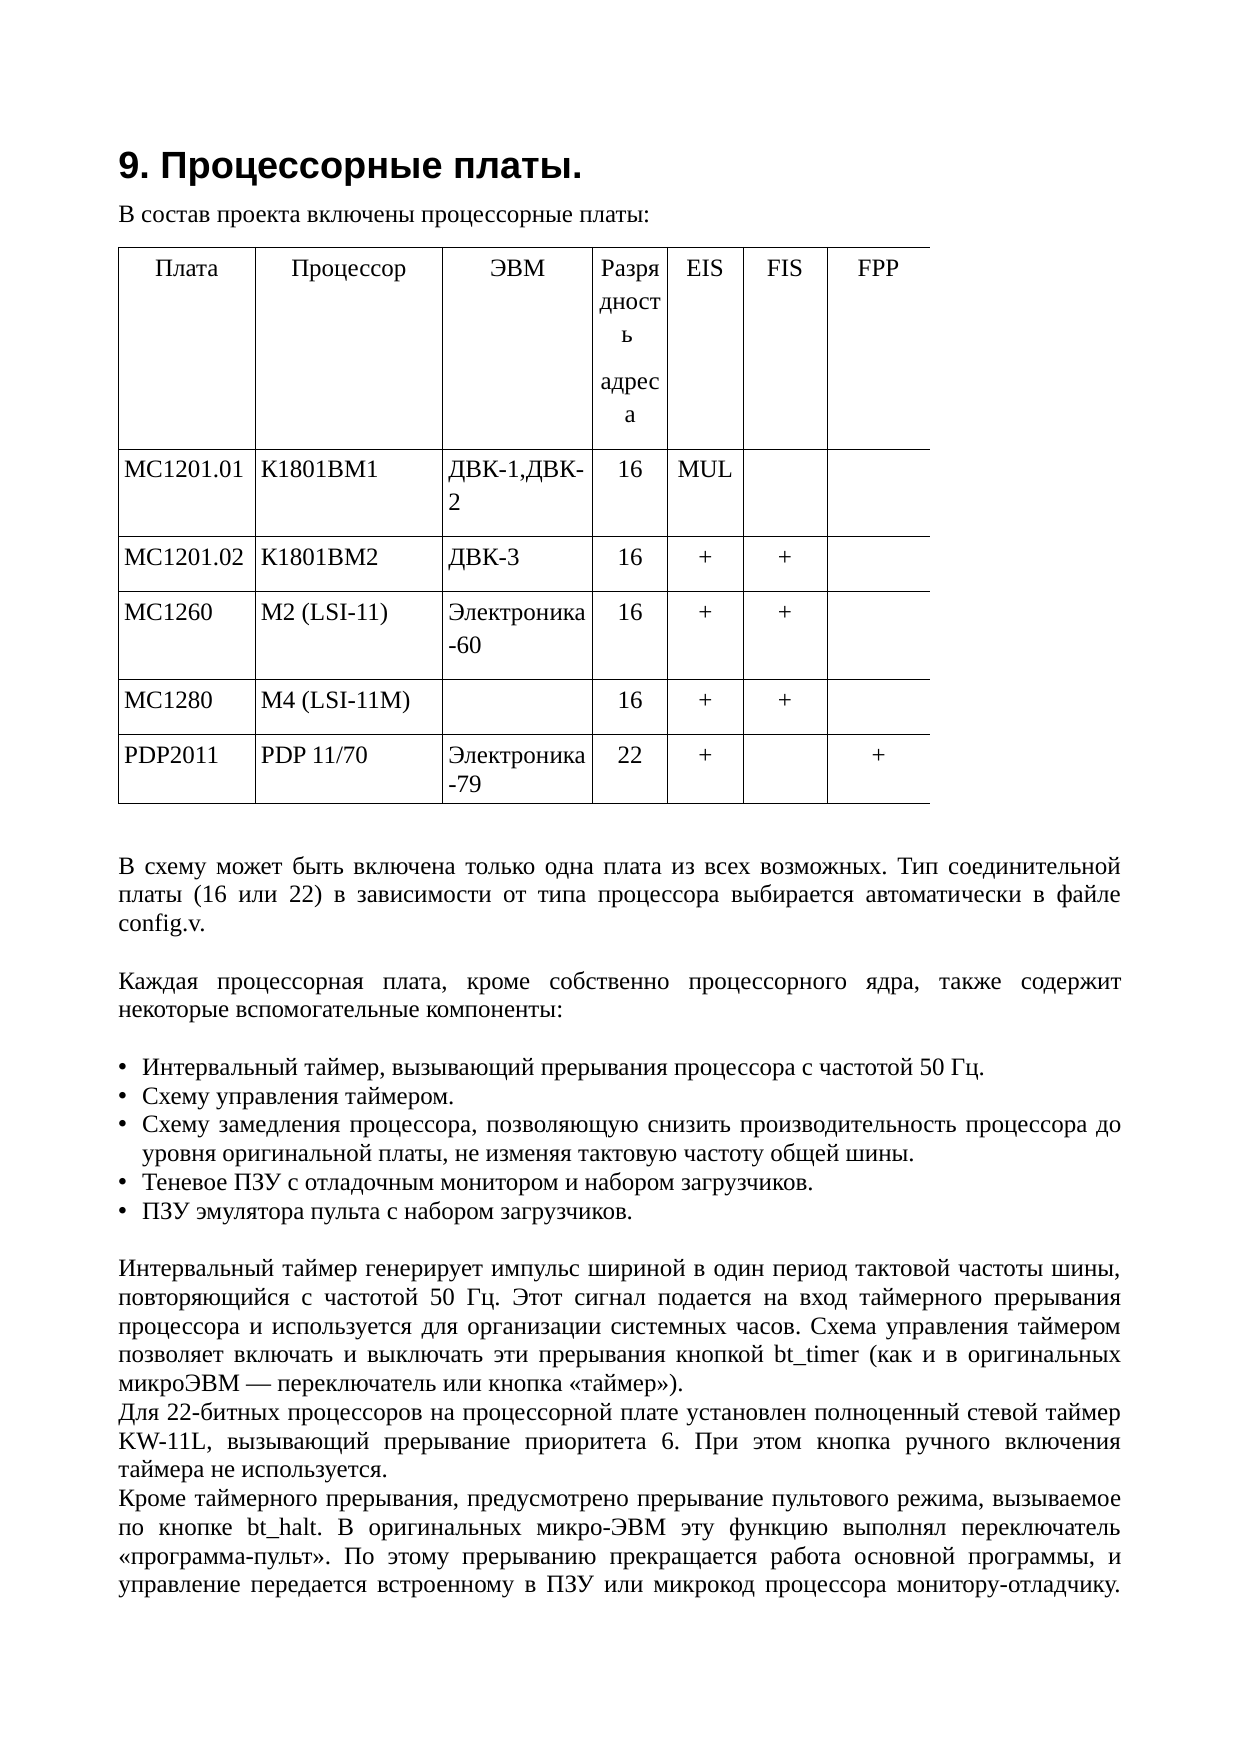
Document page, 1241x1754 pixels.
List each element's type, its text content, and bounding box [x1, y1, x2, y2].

table_cell + [744, 537, 827, 591]
table_cell 16 [593, 592, 667, 679]
table_header FPP [828, 248, 930, 448]
table_cell Электроника-60 [443, 592, 592, 679]
table_cell Электроника-79 [443, 735, 592, 803]
table_cell МС1280 [119, 680, 255, 734]
table_cell МС1260 [119, 592, 255, 679]
table_cell + [668, 735, 743, 803]
table_cell [828, 680, 930, 734]
table_cell 16 [593, 537, 667, 591]
table_cell + [744, 592, 827, 679]
table_cell К1801ВМ2 [256, 537, 442, 591]
table_cell [744, 450, 827, 536]
table_cell + [828, 735, 930, 803]
text Интервальный таймер генерирует импульс шириной в один период тактовой частоты шины, повторяющийся с частотой 50 Гц. Этот сигнал подается на вход таймерного прерывания процессора и используется для организации системных часов. Схема управления таймером позволяет включать и выключать эти прерывания кнопкой bt_timer (как и в оригинальных микроЭВМ — переключатель или кнопка «таймер»). [118, 1253, 1122, 1397]
table_header Разрядность адреса [593, 248, 667, 448]
list ПЗУ эмулятора пульта с набором загрузчиков. [118, 1196, 1122, 1224]
table_header ЭВМ [443, 248, 592, 448]
table_cell + [744, 680, 827, 734]
table_cell 16 [593, 680, 667, 734]
list Схему управления таймером. [118, 1081, 1122, 1109]
table_cell [828, 592, 930, 679]
table_cell [443, 680, 592, 734]
table_header EIS [668, 248, 743, 448]
text В схему может быть включена только одна плата из всех возможных. Тип соединительной платы (16 или 22) в зависимости от типа процессора выбирается автоматически в файле config.v. [118, 851, 1122, 937]
table_header Процессор [256, 248, 442, 448]
table_cell + [668, 680, 743, 734]
table_cell PDP2011 [119, 735, 255, 803]
table_cell 16 [593, 450, 667, 536]
table_cell М4 (LSI-11M) [256, 680, 442, 734]
table_cell PDP 11/70 [256, 735, 442, 803]
table_cell М2 (LSI-11) [256, 592, 442, 679]
table_cell МС1201.01 [119, 450, 255, 536]
text В состав проекта включены процессорные платы: [118, 199, 1122, 228]
table_cell К1801ВМ1 [256, 450, 442, 536]
table_cell МС1201.02 [119, 537, 255, 591]
text Кроме таймерного прерывания, предусмотрено прерывание пультового режима, вызываемое по кнопке bt_halt. В оригинальных микро-ЭВМ эту функцию выполнял переключатель «программа-пульт». По этому прерыванию прекращается работа основной программы, и управление передается встроенному в ПЗУ или микрокод процессора монитору-отладчику. [118, 1483, 1122, 1598]
table_cell MUL [668, 450, 743, 536]
table_cell [828, 450, 930, 536]
table_cell + [668, 592, 743, 679]
table_header FIS [744, 248, 827, 448]
table_cell [744, 735, 827, 803]
table_header Плата [119, 248, 255, 448]
table_cell 22 [593, 735, 667, 803]
table_cell + [668, 537, 743, 591]
text Для 22-битных процессоров на процессорной плате установлен полноценный стевой таймер KW-11L, вызывающий прерывание приоритета 6. При этом кнопка ручного включения таймера не используется. [118, 1397, 1122, 1483]
table_cell ДВК-3 [443, 537, 592, 591]
list Интервальный таймер, вызывающий прерывания процессора с частотой 50 Гц. [118, 1052, 1122, 1081]
text Каждая процессорная плата, кроме собственно процессорного ядра, также содержит некоторые вспомогательные компоненты: [118, 966, 1122, 1023]
subtitle 9. Процессорные платы. [118, 143, 1122, 187]
table_cell [828, 537, 930, 591]
table_cell ДВК-1,ДВК-2 [443, 450, 592, 536]
list Теневое ПЗУ с отладочным монитором и набором загрузчиков. [118, 1167, 1122, 1196]
list Схему замедления процессора, позволяющую снизить производительность процессора до уровня оригинальной платы, не изменяя тактовую частоту общей шины. [118, 1109, 1122, 1167]
